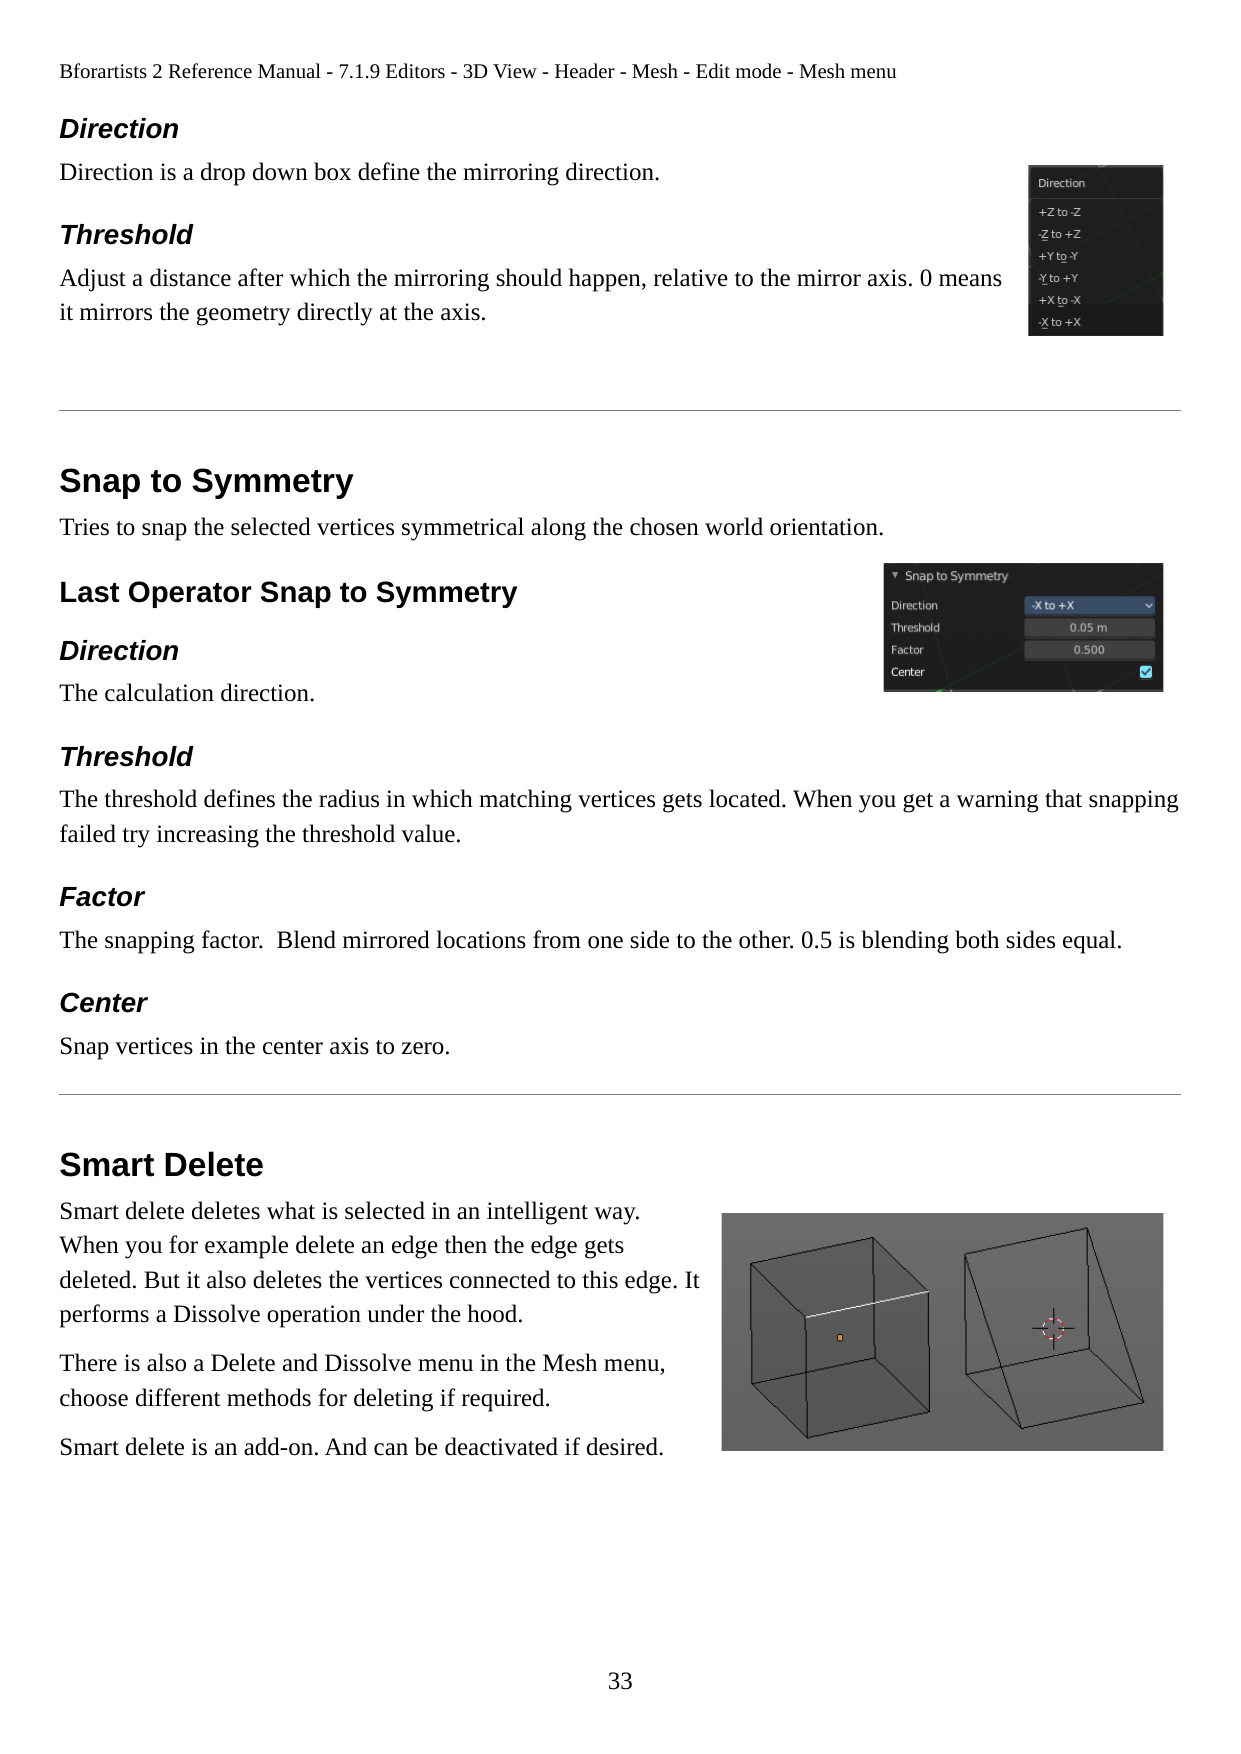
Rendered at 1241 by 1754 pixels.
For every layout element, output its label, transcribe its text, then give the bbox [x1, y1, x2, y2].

text There is also a Delete and Dissolve menu in the Mesh menu, choose different methods for deleting if required. [59, 1348, 721, 1412]
text Snap vertices in the center axis to zero. [59, 1031, 1181, 1059]
text Tries to snap the selected vertices symmetrical along the chosen world orientation. [59, 512, 1181, 540]
subtitle Center [59, 986, 1181, 1018]
subtitle Smart Delete [59, 1145, 1181, 1183]
picture [721, 1213, 1164, 1451]
picture [883, 563, 1164, 692]
subtitle Last Operator Snap to Symmetry [59, 575, 883, 609]
text Adjust a distance after which the mirroring should happen, relative to the mirror axis. 0 means it mirrors the geometry directly at the axis. [59, 263, 1028, 326]
subtitle [1164, 634, 1181, 666]
subtitle Snap to Symmetry [59, 461, 1181, 499]
text The threshold defines the radius in which matching vertices gets located. When you get a warning that snapping failed try increasing the threshold value. [59, 784, 1181, 848]
subtitle Direction [59, 113, 1181, 144]
subtitle Direction [59, 634, 883, 666]
picture [1028, 165, 1164, 336]
subtitle Factor [59, 880, 1181, 912]
subtitle [1164, 218, 1181, 250]
text The snapping factor. Blend mirrored locations from one side to the other. 0.5 is blending both sides equal. [59, 925, 1181, 953]
text Smart delete is an add-on. And can be deactivated if desired. [59, 1432, 1181, 1461]
text Smart delete deletes what is selected in an intelligent way. When you for example delete an edge then the edge gets deleted. But it also deletes the vertices connected to this edge. It performs a Dissolve operation under the hood. [59, 1196, 1181, 1328]
text Direction is a drop down box define the mirroring direction. [59, 157, 1181, 186]
subtitle Threshold [59, 218, 1028, 250]
subtitle Threshold [59, 740, 1181, 772]
text The calculation direction. [59, 678, 1181, 707]
